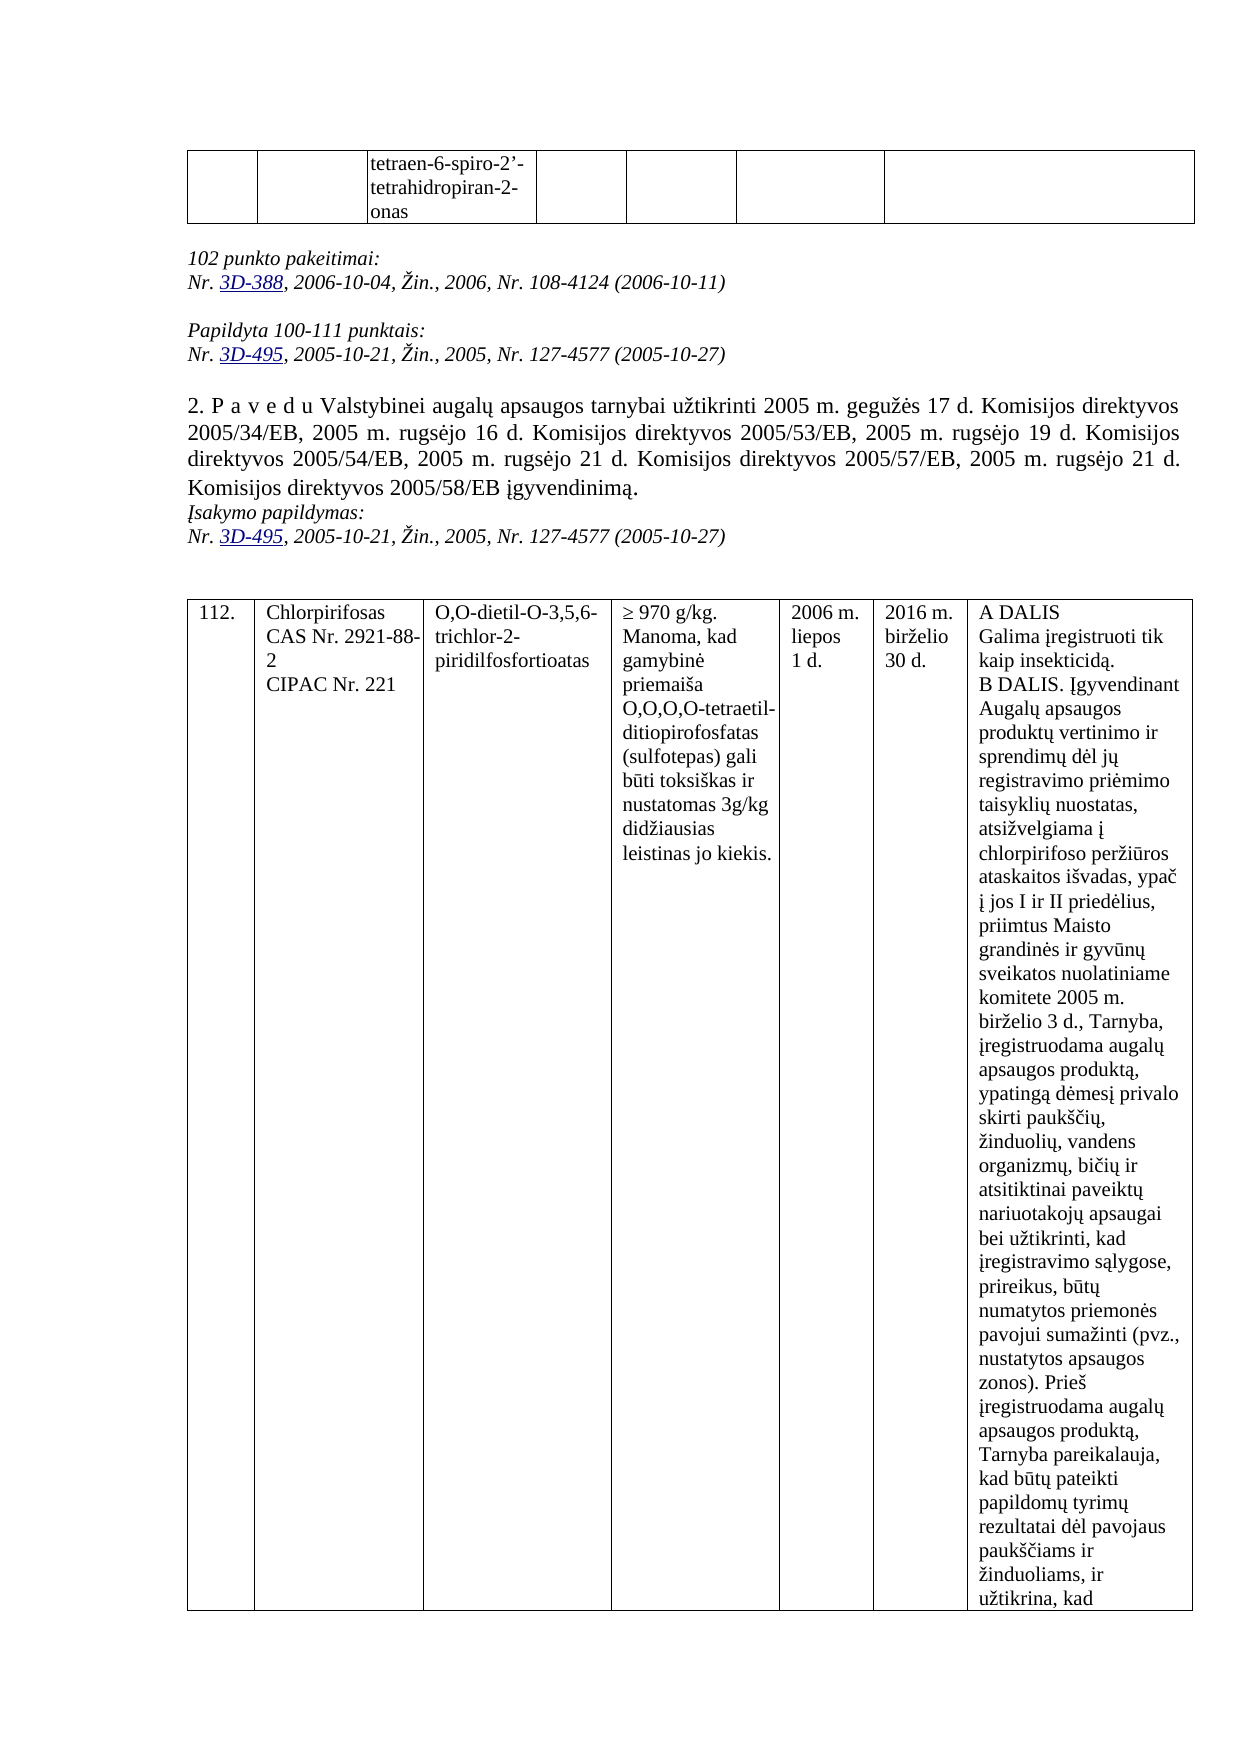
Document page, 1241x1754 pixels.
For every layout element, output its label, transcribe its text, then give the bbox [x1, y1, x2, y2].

table_header 112. [188, 600, 254, 1610]
table_header Chlorpirifosas CAS Nr. 2921-88-2 CIPAC Nr. 221 [255, 600, 423, 1610]
table_cell [885, 151, 1194, 223]
text 2. P a v e d u Valstybinei augalų apsaugos tarnybai užtikrinti 2005 m. gegužės 17 d. Komisijos direktyvos 2005/34/EB, 2005 m. rugsėjo 16 d. Komisijos direktyvos 2005/53/EB, 2005 m. rugsėjo 19 d. Komisijos direktyvos 2005/54/EB, 2005 m. rugsėjo 21 d. Komisijos direktyvos 2005/57/EB, 2005 m. rugsėjo 21 d. Komisijos direktyvos 2005/58/EB įgyvendinimą. [187, 392, 1182, 500]
table_header O,O-dietil-O-3,5,6-trichlor-2-piridilfosfortioatas [424, 600, 611, 1610]
table_cell [188, 151, 257, 223]
table_cell tetraen-6-spiro-2’-tetrahidropiran-2-onas [368, 151, 536, 223]
table_header 2016 m. birželio 30 d. [874, 600, 967, 1610]
table_header ≥ 970 g/kg. Manoma, kad gamybinė priemaiša O,O,O,O-tetraetil-ditiopirofosfatas (sulfotepas) gali būti toksiškas ir nustatomas 3g/kg didžiausias leistinas jo kiekis. [612, 600, 779, 1610]
table_header 2006 m. liepos 1 d. [780, 600, 873, 1610]
text Įsakymo papildymas: [187, 500, 1053, 524]
table_cell [627, 151, 736, 223]
text Nr. 3D-495, 2005-10-21, Žin., 2005, Nr. 127-4577 (2005-10-27) [187, 524, 1053, 548]
text 102 punkto pakeitimai: [187, 246, 1053, 270]
text Nr. 3D-388, 2006-10-04, Žin., 2006, Nr. 108-4124 (2006-10-11) [187, 270, 1053, 294]
table_cell [737, 151, 884, 223]
table_header A DALIS Galima įregistruoti tik kaip insekticidą. B DALIS. Įgyvendinant Augalų apsaugos produktų vertinimo ir sprendimų dėl jų registravimo priėmimo taisyklių nuostatas, atsižvelgiama į chlorpirifoso peržiūros ataskaitos išvadas, ypač į jos I ir II priedėlius, priimtus Maisto grandinės ir gyvūnų sveikatos nuolatiniame komitete 2005 m. birželio 3 d., Tarnyba, įregistruodama augalų apsaugos produktą, ypatingą dėmesį privalo skirti paukščių, žinduolių, vandens organizmų, bičių ir atsitiktinai paveiktų nariuotakojų apsaugai bei užtikrinti, kad įregistravimo sąlygose, prireikus, būtų numatytos priemonės pavojui sumažinti (pvz., nustatytos apsaugos zonos). Prieš įregistruodama augalų apsaugos produktą, Tarnyba pareikalauja, kad būtų pateikti papildomų tyrimų rezultatai dėl pavojaus paukščiams ir žinduoliams, ir užtikrina, kad [968, 600, 1192, 1610]
text Papildyta 100-111 punktais: [187, 318, 1053, 342]
table_cell [258, 151, 367, 223]
table_cell [537, 151, 626, 223]
text Nr. 3D-495, 2005-10-21, Žin., 2005, Nr. 127-4577 (2005-10-27) [187, 342, 1053, 366]
